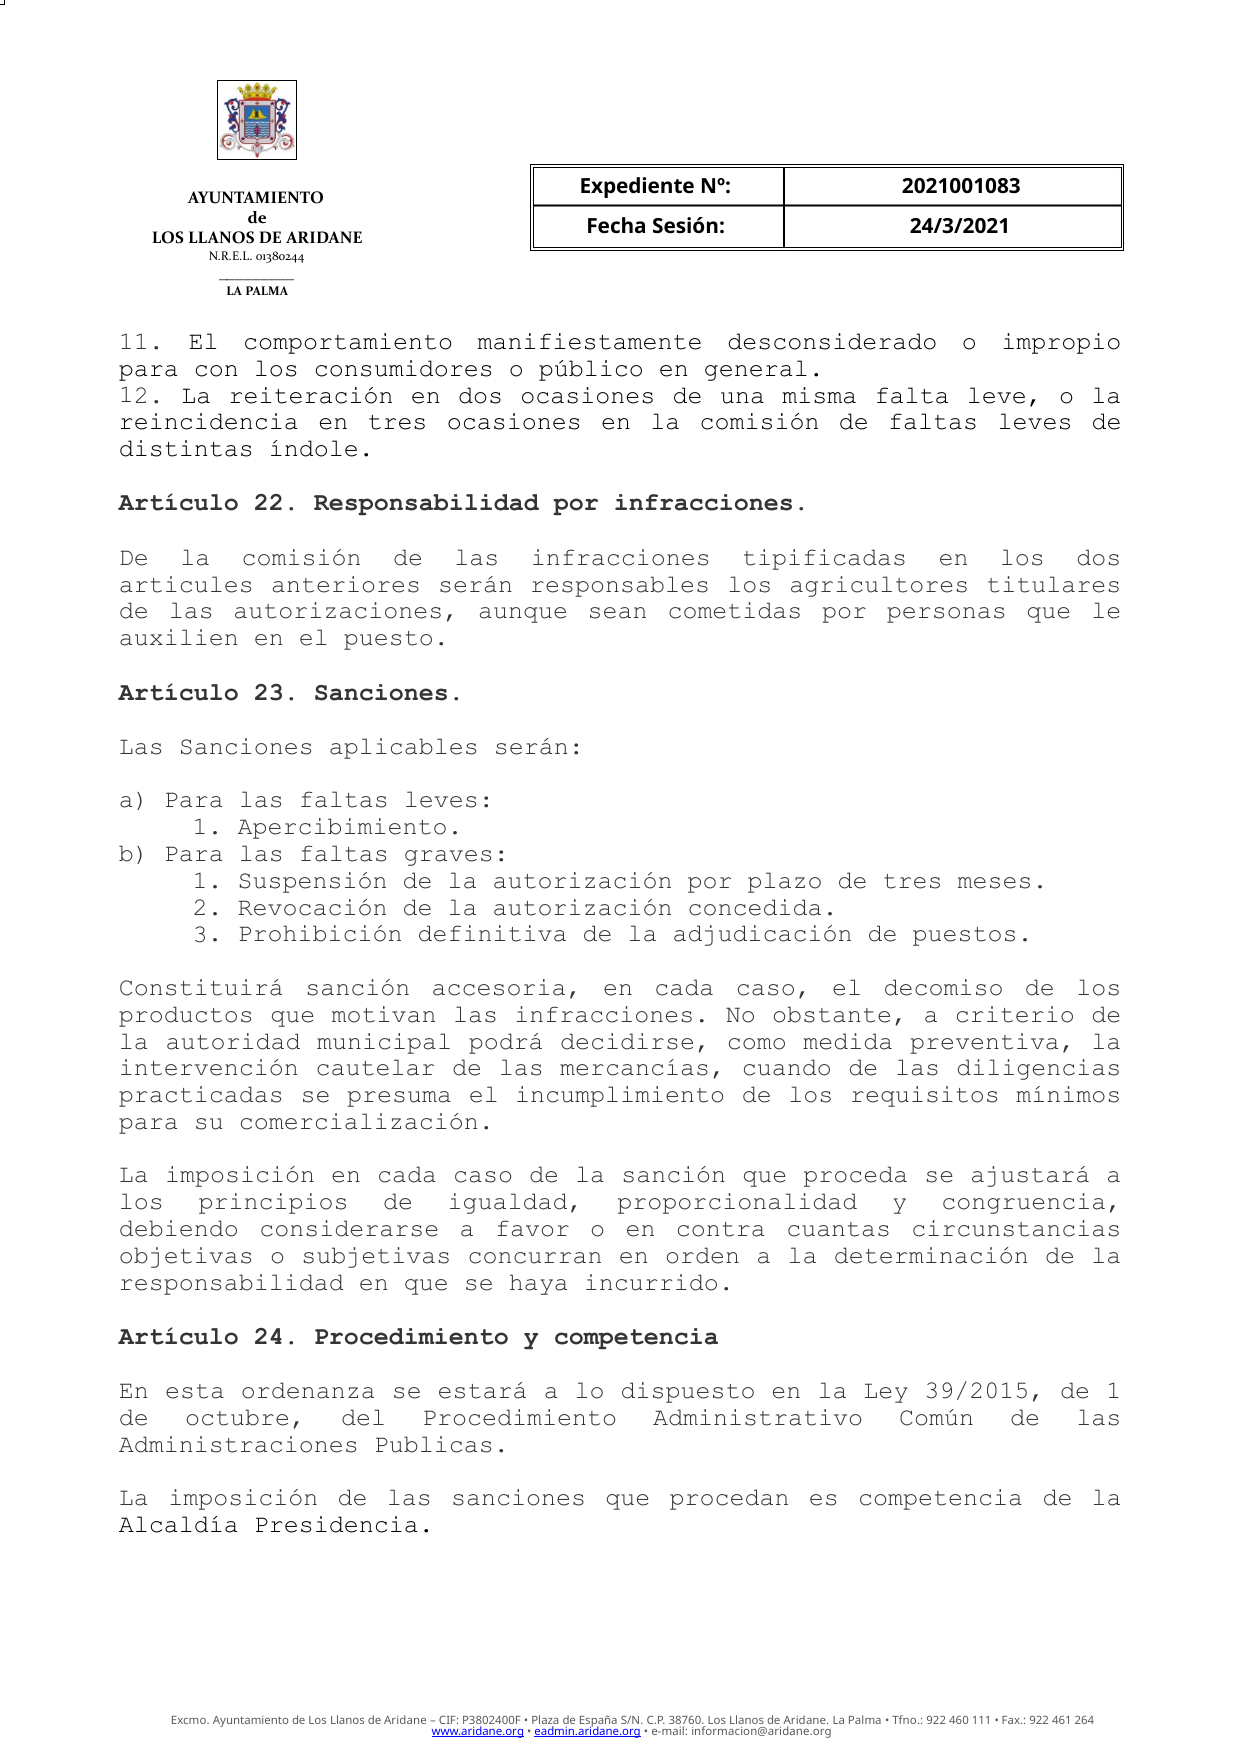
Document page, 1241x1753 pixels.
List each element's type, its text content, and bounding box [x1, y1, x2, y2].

text debiendo considerarse a favor o en contra cuantas circunstancias [119, 1215, 1146, 1242]
text 1. El comportamiento manifiestamente desconsiderado o impropio [134, 327, 1146, 355]
text de octubre, del Procedimiento Administrativo Común de las [119, 1404, 1146, 1431]
text Artículo 23. Sanciones. [119, 677, 489, 706]
text La imposición de las sanciones que procedan es competencia de la [119, 1483, 1146, 1511]
text Fecha Sesión: [586, 214, 761, 239]
text ________ [226, 266, 317, 282]
text N.R.E.L. 01380244 [208, 250, 327, 262]
text objetivas o subjetivas concurran en orden a la determinación de la [119, 1242, 1146, 1269]
text 1 [119, 380, 159, 407]
text www.aridane.org • eadmin.aridane.org • e-mail: informacion@aridane.org [431, 1724, 834, 1738]
text 2021001083 [902, 173, 1059, 198]
text practicadas se presuma el incumplimiento de los requisitos mínimos [119, 1081, 1146, 1108]
text LA PALMA [226, 286, 317, 298]
text . Prohibición definitiva de la adjudicación de puestos. [207, 919, 1057, 947]
text b) Para las faltas graves: [119, 839, 534, 867]
text para con los consumidores o público en general. [119, 355, 1146, 382]
text intervención cautelar de las mercancías, cuando de las diligencias [119, 1054, 1146, 1081]
text 24/3/2021 [909, 214, 1059, 239]
text 1 [192, 865, 207, 894]
picture [531, 165, 1123, 250]
text 1. Apercibimiento. [192, 812, 487, 839]
text para su comercialización. [119, 1108, 1146, 1135]
text 1 [119, 327, 134, 355]
text De la comisión de las infracciones tipificadas en los dos [119, 543, 1146, 571]
text AYUNTAMIENTO [188, 190, 387, 207]
text _ [317, 266, 327, 282]
text La imposición en cada caso de la sanción que proceda se ajustará a [119, 1160, 1146, 1188]
text reincidencia en tres ocasiones en la comisión de faltas leves de [119, 407, 1146, 435]
text productos que motivan las infracciones. No obstante, a criterio de [119, 1001, 1146, 1028]
text los principios de igualdad, proporcionalidad y congruencia, [119, 1188, 1146, 1215]
text Las Sanciones aplicables serán: [119, 732, 609, 760]
text En esta ordenanza se estará a lo dispuesto en la Ley 39/2015, de 1 [119, 1376, 1146, 1404]
text Artículo 22. Responsabilidad por infracciones. [119, 488, 834, 517]
text Administraciones Publicas. [119, 1431, 1146, 1458]
text auxilien en el puesto. [119, 624, 1146, 651]
text _ [219, 266, 226, 279]
text 2. La reiteración en dos ocasiones de una misma falta leve, o la [159, 382, 1146, 407]
text de las autorizaciones, aunque sean cometidas por personas que le [119, 597, 1146, 624]
text Expediente Nº: [579, 173, 761, 198]
text LOS LLANOS DE ARIDANE [152, 230, 387, 247]
text . Revocación de la autorización concedida. [207, 892, 862, 919]
text a) Para las faltas leves: [119, 785, 609, 813]
text 3 [192, 921, 207, 947]
picture [218, 81, 296, 159]
text . Suspensión de la autorización por plazo de tres meses. [207, 865, 1072, 894]
text 2 [192, 894, 207, 921]
text distintas índole. [119, 435, 1146, 462]
text la autoridad municipal podrá decidirse, como medida preventiva, la [119, 1028, 1146, 1054]
text articules anteriores serán responsables los agricultores titulares [119, 571, 1146, 597]
text Constituirá sanción accesoria, en cada caso, el decomiso de los [119, 973, 1146, 1001]
text de [247, 210, 387, 227]
text Excmo. Ayuntamiento de Los Llanos de Aridane – CIF: P3802400F • Plaza de España S/N. C.P. 38760. Los Llanos de Aridane. La Palma • Tfno.: 922 460 111 • Fax.: 922 461 264 [171, 1713, 1095, 1727]
text Alcaldía Presidencia. [119, 1511, 1146, 1538]
text Artículo 24. Procedimiento y competencia [119, 1322, 744, 1350]
text responsabilidad en que se haya incurrido. [119, 1269, 1146, 1295]
